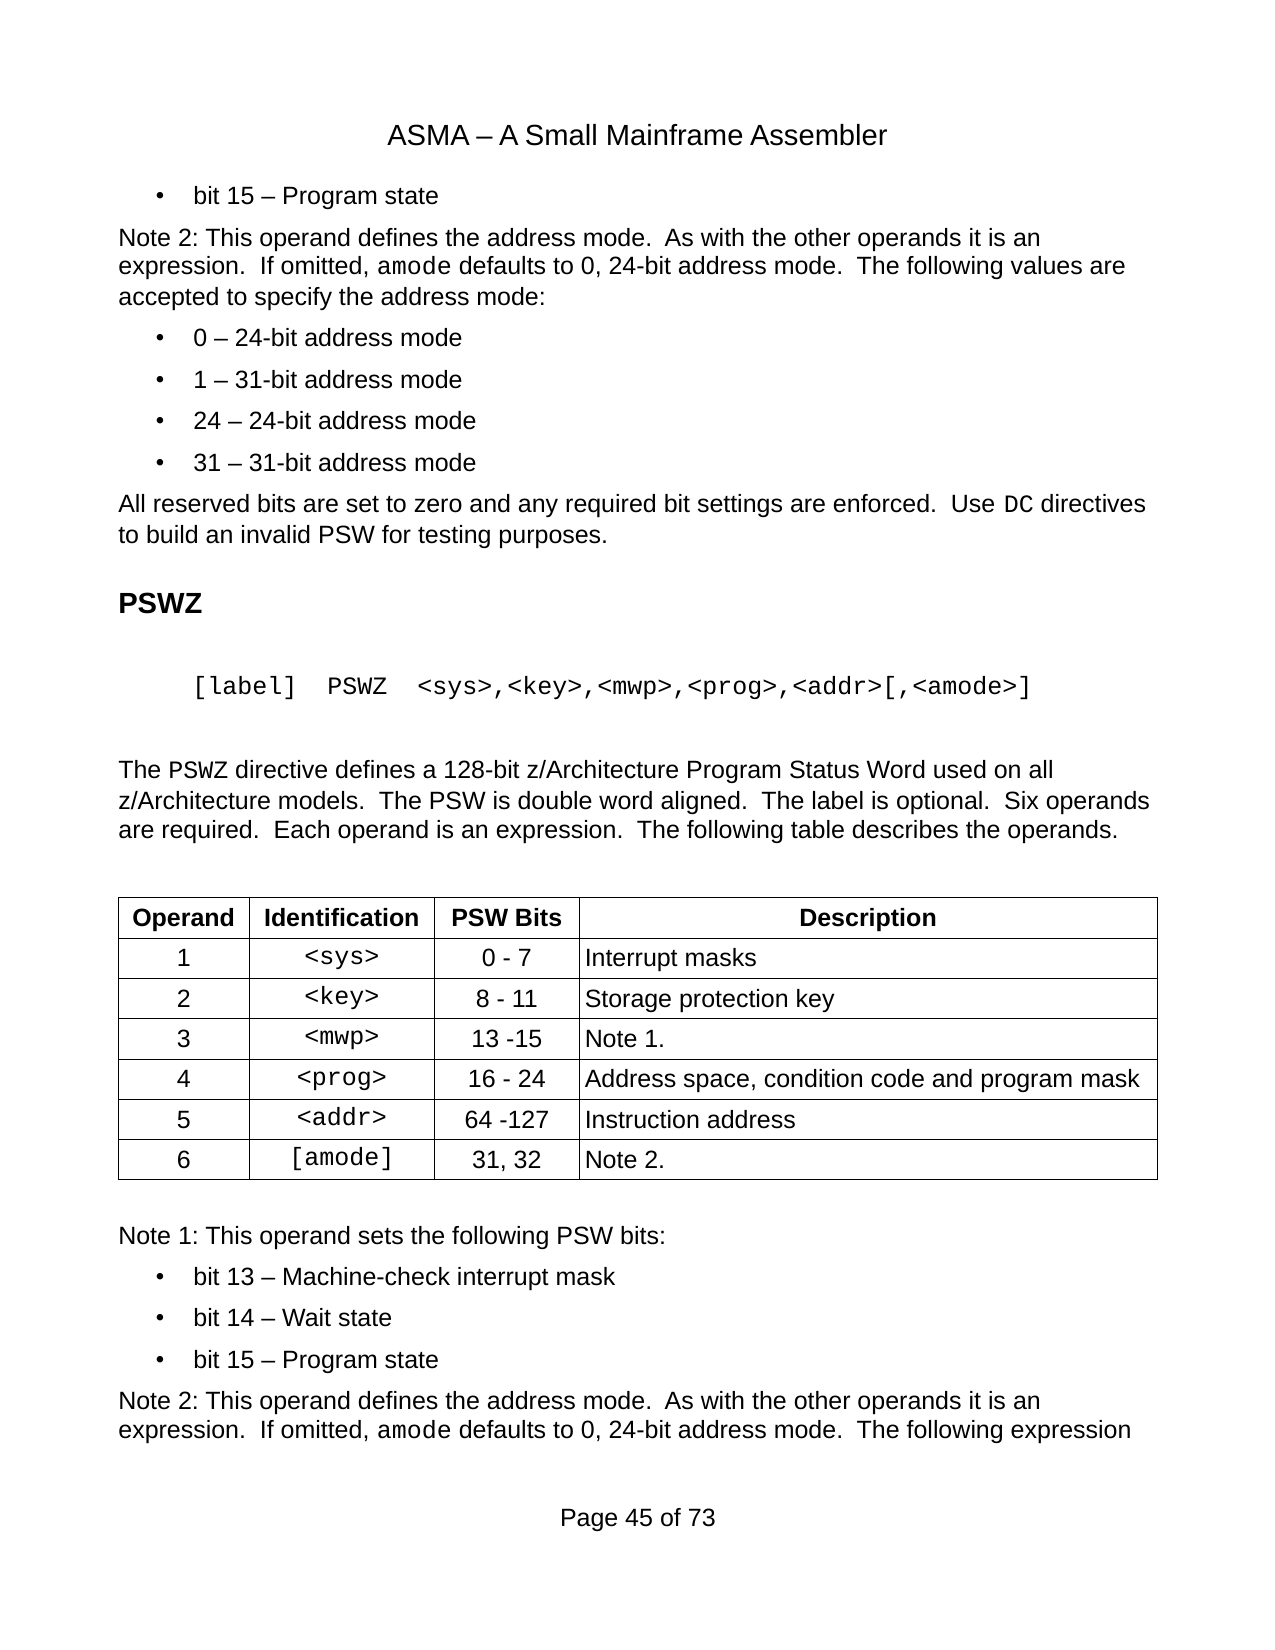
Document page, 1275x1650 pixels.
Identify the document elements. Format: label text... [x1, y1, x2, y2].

table_cell Storage protection key [580, 979, 1157, 1018]
table_cell 16 - 24 [435, 1060, 579, 1099]
table_cell 8 - 11 [435, 979, 579, 1018]
table_header PSW Bits [435, 898, 579, 937]
table_cell <addr> [250, 1100, 434, 1139]
table_header Identification [250, 898, 434, 937]
text [label] PSWZ <sys>,<key>,<mwp>,<prog>,<addr>[,<amode>] [192, 673, 1157, 702]
table_cell <sys> [250, 939, 434, 978]
table_cell Note 1. [580, 1019, 1157, 1058]
table_header Operand [119, 898, 249, 937]
list bit 15 – Program state [156, 181, 1157, 210]
table_cell 5 [119, 1100, 249, 1139]
list bit 14 – Wait state [156, 1303, 1157, 1332]
table_cell <key> [250, 979, 434, 1018]
table_cell Address space, condition code and program mask [580, 1060, 1157, 1099]
subtitle PSWZ [118, 586, 1157, 619]
table_cell 2 [119, 979, 249, 1018]
text Note 1: This operand sets the following PSW bits: [118, 1221, 1157, 1249]
table_cell 64 -127 [435, 1100, 579, 1139]
text The PSWZ directive defines a 128-bit z/Architecture Program Status Word used on all z/Architecture models. The PSW is double word aligned. The label is optional. Six operands are required. Each operand is an expression. The following table describes the operands. [118, 755, 1157, 843]
text Note 2: This operand defines the address mode. As with the other operands it is an expression. If omitted, amode defaults to 0, 24-bit address mode. The following values are accepted to specify the address mode: [118, 222, 1157, 311]
table_cell 6 [119, 1140, 249, 1179]
table_cell Instruction address [580, 1100, 1157, 1139]
list 31 – 31-bit address mode [156, 447, 1157, 476]
table_cell <mwp> [250, 1019, 434, 1058]
list bit 15 – Program state [156, 1345, 1157, 1373]
table_cell 1 [119, 939, 249, 978]
table_cell 3 [119, 1019, 249, 1058]
table_cell <prog> [250, 1060, 434, 1099]
list bit 13 – Machine-check interrupt mask [156, 1262, 1157, 1291]
table_cell 13 -15 [435, 1019, 579, 1058]
text Note 2: This operand defines the address mode. As with the other operands it is an expression. If omitted, amode defaults to 0, 24-bit address mode. The following expression [118, 1386, 1157, 1446]
table_cell 31, 32 [435, 1140, 579, 1179]
table_cell 0 - 7 [435, 939, 579, 978]
table_cell Note 2. [580, 1140, 1157, 1179]
list 24 – 24-bit address mode [156, 406, 1157, 435]
table_cell [amode] [250, 1140, 434, 1179]
table_header Description [580, 898, 1157, 937]
table_cell Interrupt masks [580, 939, 1157, 978]
text All reserved bits are set to zero and any required bit settings are enforced. Use DC directives to build an invalid PSW for testing purposes. [118, 489, 1157, 548]
table_cell 4 [119, 1060, 249, 1099]
list 0 – 24-bit address mode [156, 323, 1157, 352]
list 1 – 31-bit address mode [156, 365, 1157, 394]
